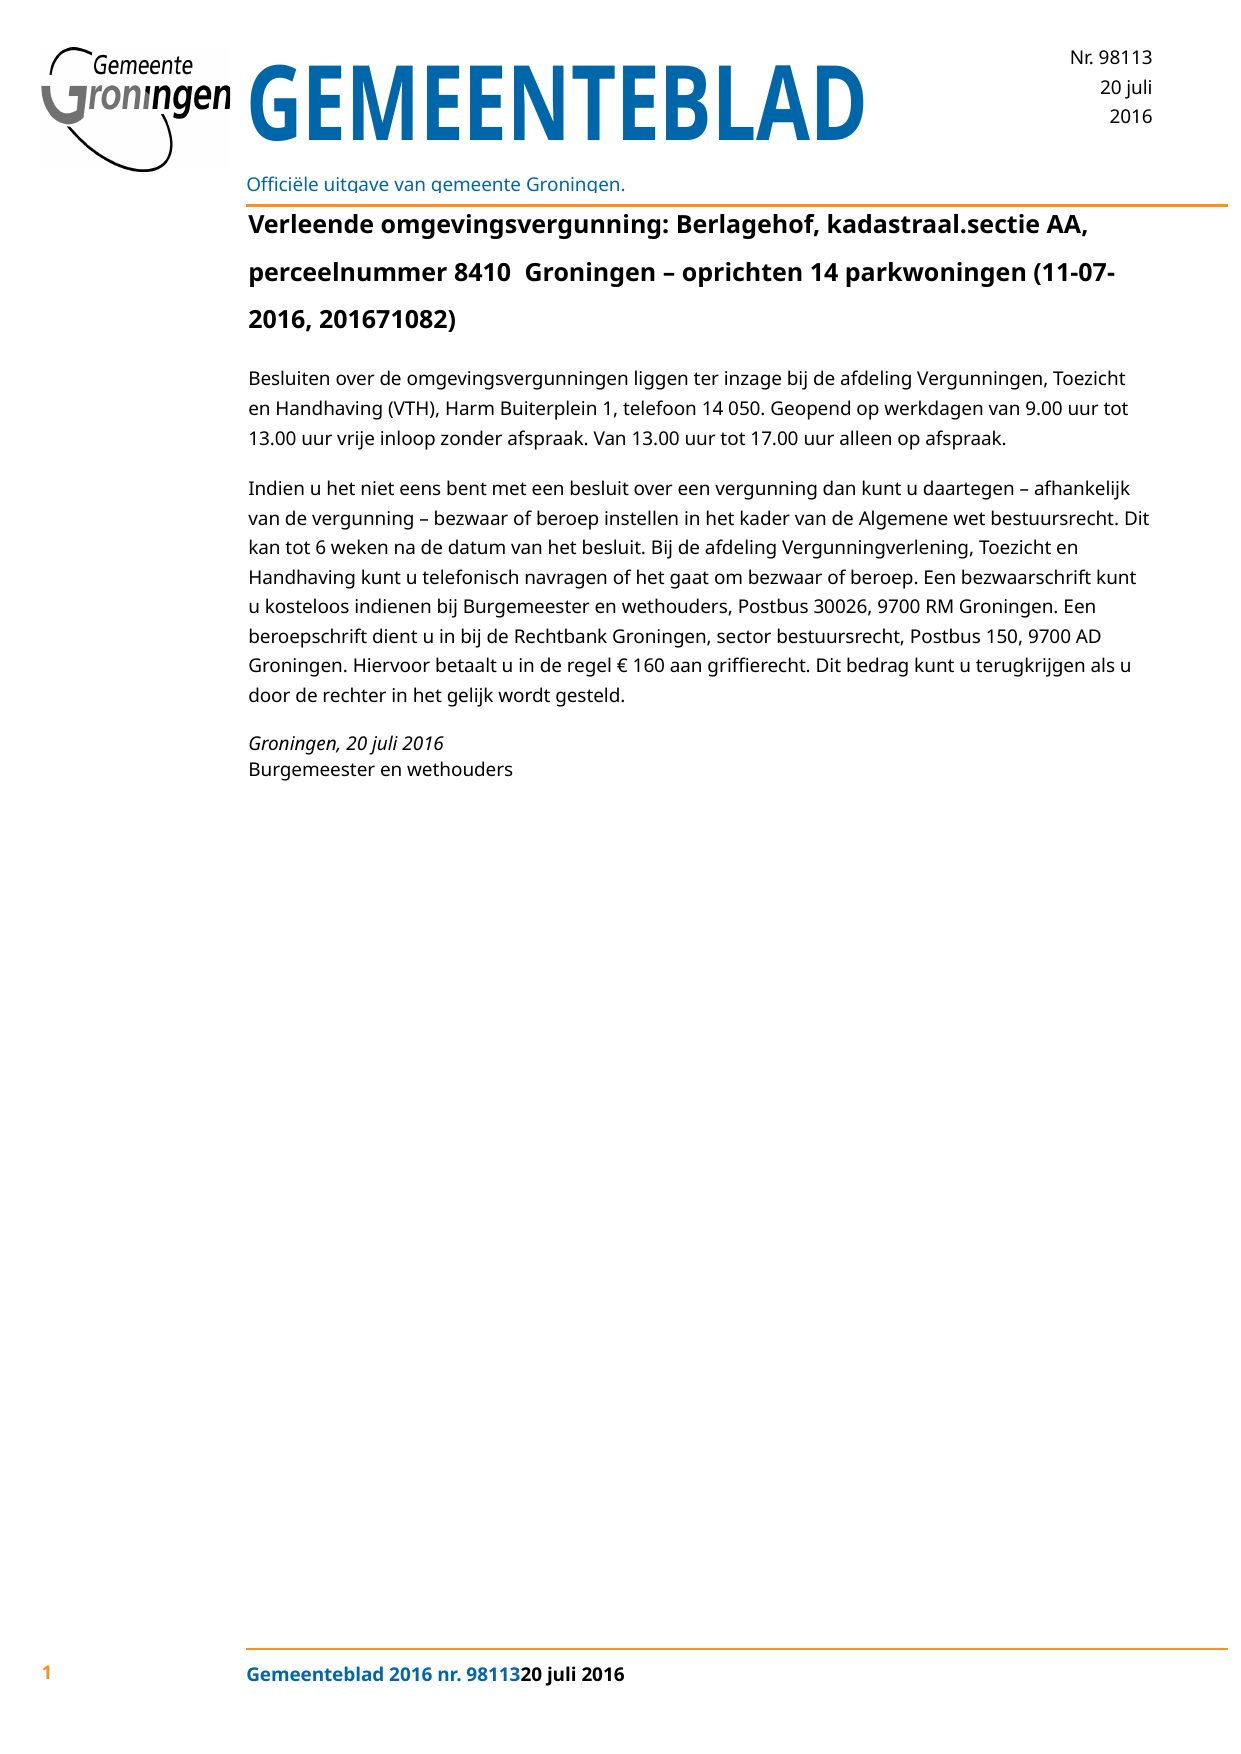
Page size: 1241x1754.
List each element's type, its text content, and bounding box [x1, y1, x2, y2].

text Groningen, 20 juli 2016 [248, 730, 1152, 756]
text Indien u het niet eens bent met een besluit over een vergunning dan kunt u daartegen – afhankelijk van de vergunning – bezwaar of beroep instellen in het kader van de Algemene wet bestuursrecht. Dit kan tot 6 weken na de datum van het besluit. Bij de afdeling Vergunningverlening, Toezicht en Handhaving kunt u telefonisch navragen of het gaat om bezwaar of beroep. Een bezwaarschrift kunt u kosteloos indienen bij Burgemeester en wethouders, Postbus 30026, 9700 RM Groningen. Een beroepschrift dient u in bij de Rechtbank Groningen, sector bestuursrecht, Postbus 150, 9700 AD Groningen. Hiervoor betaalt u in de regel € 160 aan griffierecht. Dit bedrag kunt u terugkrijgen als u door de rechter in het gelijk wordt gesteld. [248, 475, 1152, 708]
text Burgemeester en wethouders [248, 756, 1152, 781]
text Verleende omgevingsvergunning: Berlagehof, kadastraal.sectie AA, perceelnummer 8410 Groningen – oprichten 14 parkwoningen (11-07-2016, 201671082) [248, 207, 1152, 336]
text Besluiten over de omgevingsvergunningen liggen ter inzage bij de afdeling Vergunningen, Toezicht en Handhaving (VTH), Harm Buiterplein 1, telefoon 14 050. Geopend op werkdagen van 9.00 uur tot 13.00 uur vrije inloop zonder afspraak. Van 13.00 uur tot 17.00 uur alleen op afspraak. [248, 366, 1152, 450]
picture [41, 47, 231, 172]
